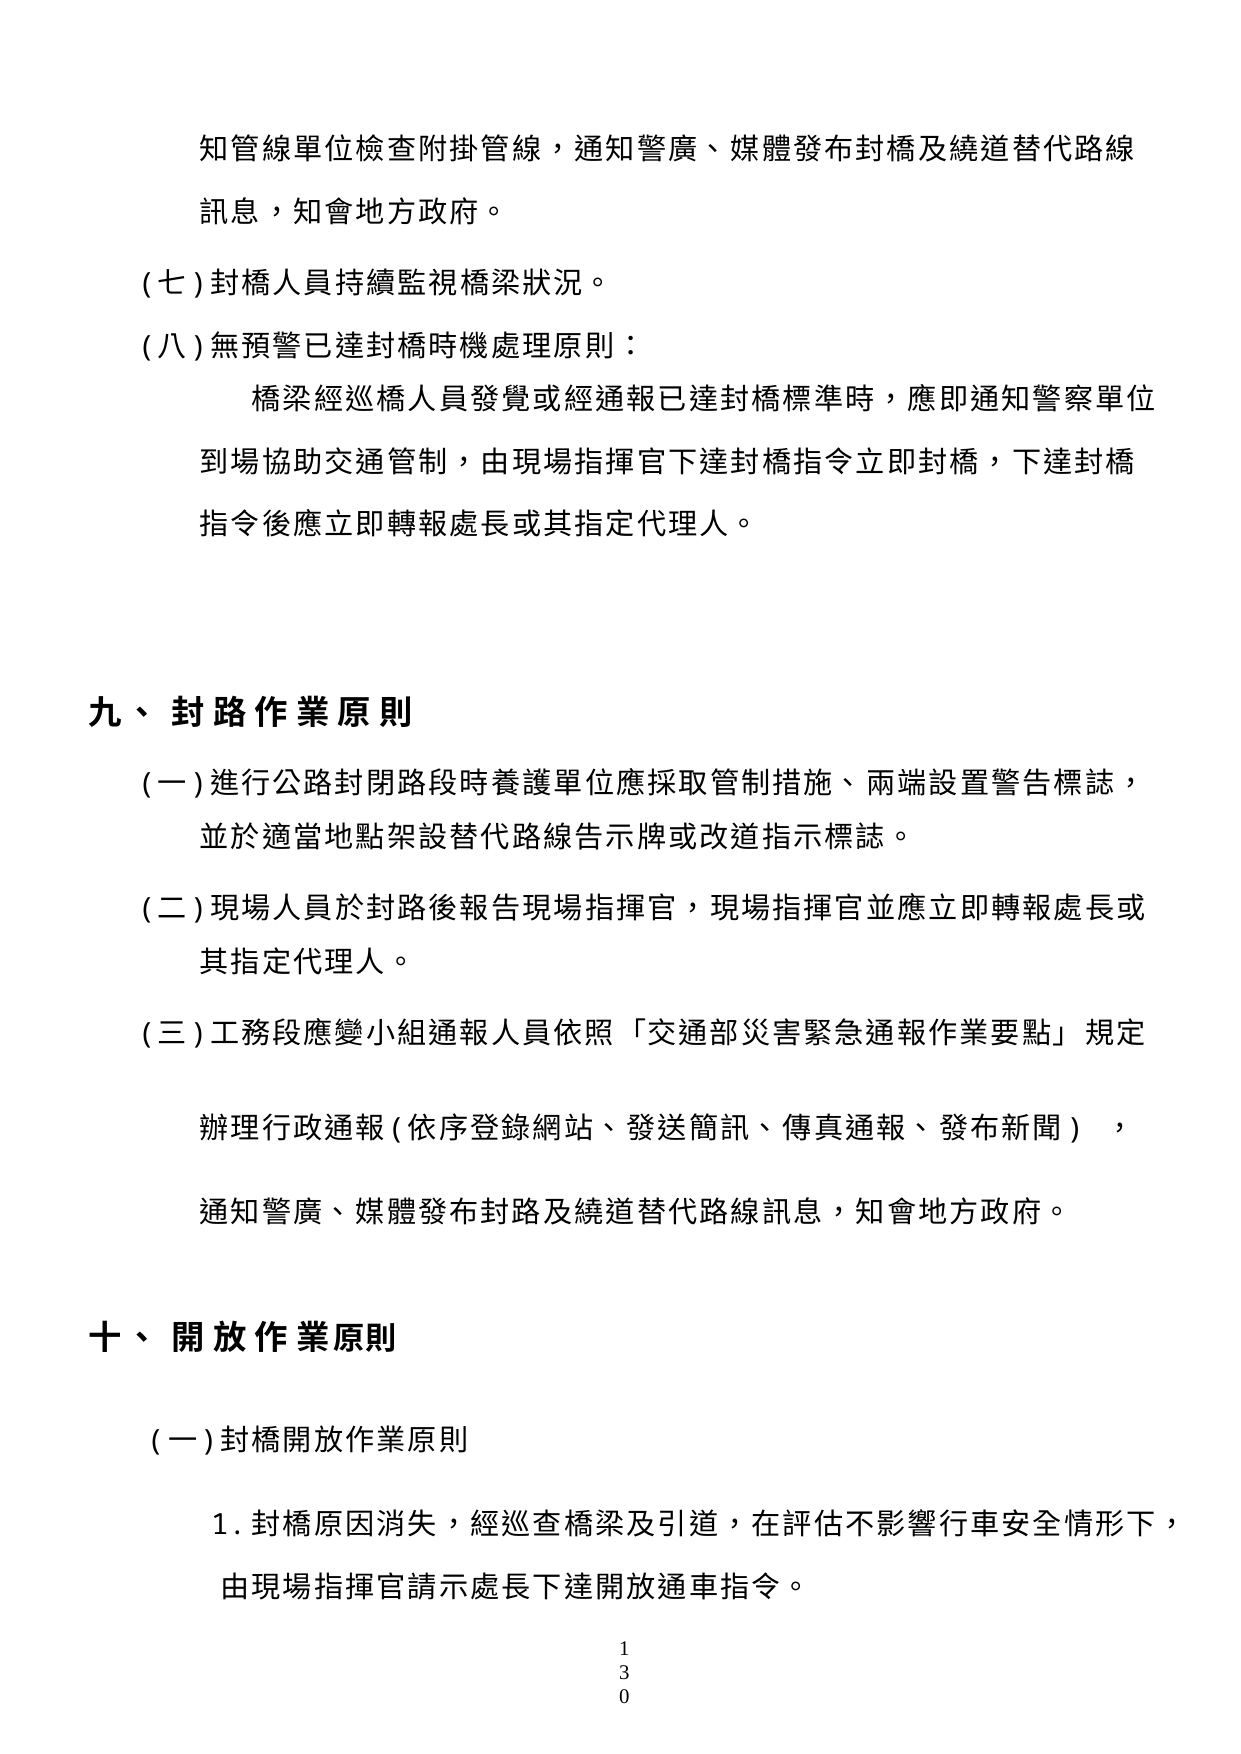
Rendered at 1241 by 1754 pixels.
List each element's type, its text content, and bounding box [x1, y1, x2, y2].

text (七)封橋人員持續監視橋梁狀況。 [84, 230, 1157, 293]
text 九、封路作業原則 [84, 668, 1157, 730]
text 知管線單位檢查附掛管線，通知警廣、媒體發布封橋及繞道替代路線訊息，知會地方政府。 [84, 105, 1157, 230]
text (一)封橋開放作業原則 [84, 1355, 1157, 1480]
text 橋梁經巡橋人員發覺或經通報已達封橋標準時，應即通知警察單位到場協助交通管制，由現場指揮官下達封橋指令立即封橋，下達封橋指令後應立即轉報處長或其指定代理人。 [84, 355, 1157, 543]
text (一)進行公路封閉路段時養護單位應採取管制措施、兩端設置警告標誌，並於適當地點架設替代路線告示牌或改道指示標誌。 [84, 730, 1157, 855]
text (二)現場人員於封路後報告現場指揮官，現場指揮官並應立即轉報處長或其指定代理人。 [84, 855, 1157, 980]
text (三)工務段應變小組通報人員依照「交通部災害緊急通報作業要點」規定辦理行政通報(依序登錄網站、發送簡訊、傳真通報、發布新聞) ，通知警廣、媒體發布封路及繞道替代路線訊息，知會地方政府。 [84, 980, 1157, 1230]
text 十、開放作業原則 [84, 1293, 1157, 1355]
text (八)無預警已達封橋時機處理原則： [84, 293, 1157, 355]
text 1.封橋原因消失，經巡查橋梁及引道，在評估不影響行車安全情形下，由現場指揮官請示處長下達開放通車指令。 [84, 1480, 1157, 1605]
